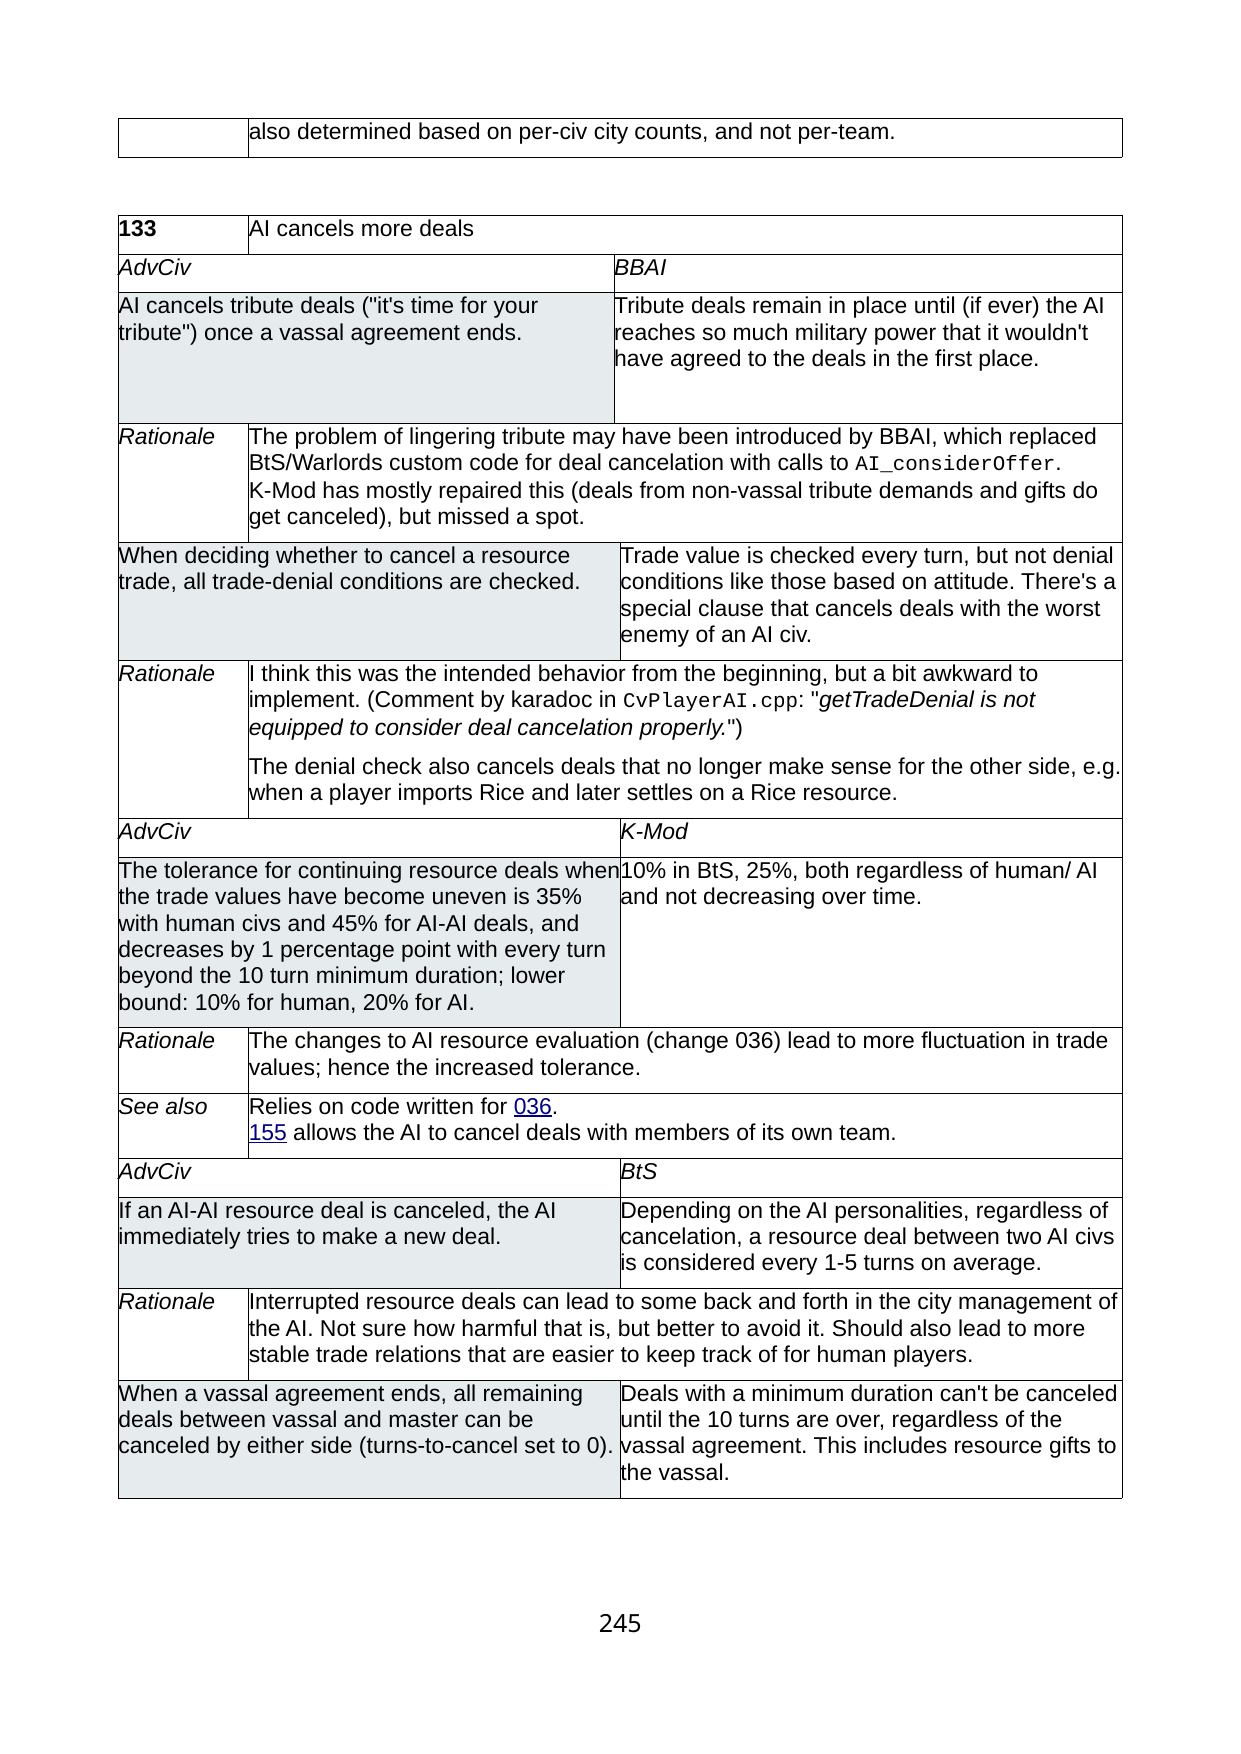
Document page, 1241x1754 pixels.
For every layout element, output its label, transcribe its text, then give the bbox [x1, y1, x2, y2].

table_cell Rationale [119, 661, 248, 818]
table_cell Depending on the AI personalities, regardless of cancelation, a resource deal between two AI civs is considered every 1-5 turns on average. [621, 1198, 1122, 1288]
table_cell When deciding whether to cancel a resource trade, all trade-denial conditions are checked. [119, 543, 620, 660]
table_cell AI cancels tribute deals ("it's time for your tribute") once a vassal agreement ends. [119, 293, 614, 423]
table_cell Trade value is checked every turn, but not denial conditions like those based on attitude. There's a special clause that cancels deals with the worst enemy of an AI civ. [621, 543, 1122, 660]
table_cell AdvCiv [119, 255, 614, 292]
table_cell I think this was the intended behavior from the beginning, but a bit awkward to implement. (Comment by karadoc in CvPlayerAI.cpp: "getTradeDenial is not equipped to consider deal cancelation properly.") The denial check also cancels deals that no longer make sense for the other side, e.g. when a player imports Rice and later settles on a Rice resource. [249, 661, 1122, 818]
table_cell Tribute deals remain in place until (if ever) the AI reaches so much military power that it wouldn't have agreed to the deals in the first place. [615, 293, 1122, 423]
table_cell BBAI [615, 255, 1122, 292]
table_cell See also [119, 1094, 248, 1158]
table_cell AdvCiv [119, 819, 620, 857]
table_cell Interrupted resource deals can lead to some back and forth in the city management of the AI. Not sure how harmful that is, but better to avoid it. Should also lead to more stable trade relations that are easier to keep track of for human players. [249, 1289, 1122, 1380]
table_cell When a vassal agreement ends, all remaining deals between vassal and master can be canceled by either side (turns-to-cancel set to 0). [119, 1381, 620, 1498]
table_cell Rationale [119, 424, 248, 542]
table_cell The changes to AI resource evaluation (change 036) lead to more fluctuation in trade values; hence the increased tolerance. [249, 1028, 1122, 1092]
table_cell Deals with a minimum duration can't be canceled until the 10 turns are over, regardless of the vassal agreement. This includes resource gifts to the vassal. [621, 1381, 1122, 1498]
table_cell [119, 119, 248, 157]
table_cell If an AI-AI resource deal is canceled, the AI immediately tries to make a new deal. [119, 1198, 620, 1288]
table_cell The tolerance for continuing resource deals when the trade values have become uneven is 35% with human civs and 45% for AI-AI deals, and decreases by 1 percentage point with every turn beyond the 10 turn minimum duration; lower bound: 10% for human, 20% for AI. [119, 858, 620, 1027]
table_cell AdvCiv [119, 1159, 620, 1197]
table_cell also determined based on per-civ city counts, and not per-team. [249, 119, 1122, 157]
table_cell 10% in BtS, 25%, both regardless of human/ AI and not decreasing over time. [621, 858, 1122, 1027]
table_header 133 [119, 216, 248, 253]
table_cell K-Mod [621, 819, 1122, 857]
table_cell BtS [621, 1159, 1122, 1197]
table_cell Rationale [119, 1289, 248, 1380]
table_cell The problem of lingering tribute may have been introduced by BBAI, which replaced BtS/Warlords custom code for deal cancelation with calls to AI_considerOffer. K‑Mod has mostly repaired this (deals from non-vassal tribute demands and gifts do get canceled), but missed a spot. [249, 424, 1122, 542]
table_header AI cancels more deals [249, 216, 1122, 253]
table_cell Relies on code written for 036. 155 allows the AI to cancel deals with members of its own team. [249, 1094, 1122, 1158]
table_cell Rationale [119, 1028, 248, 1092]
